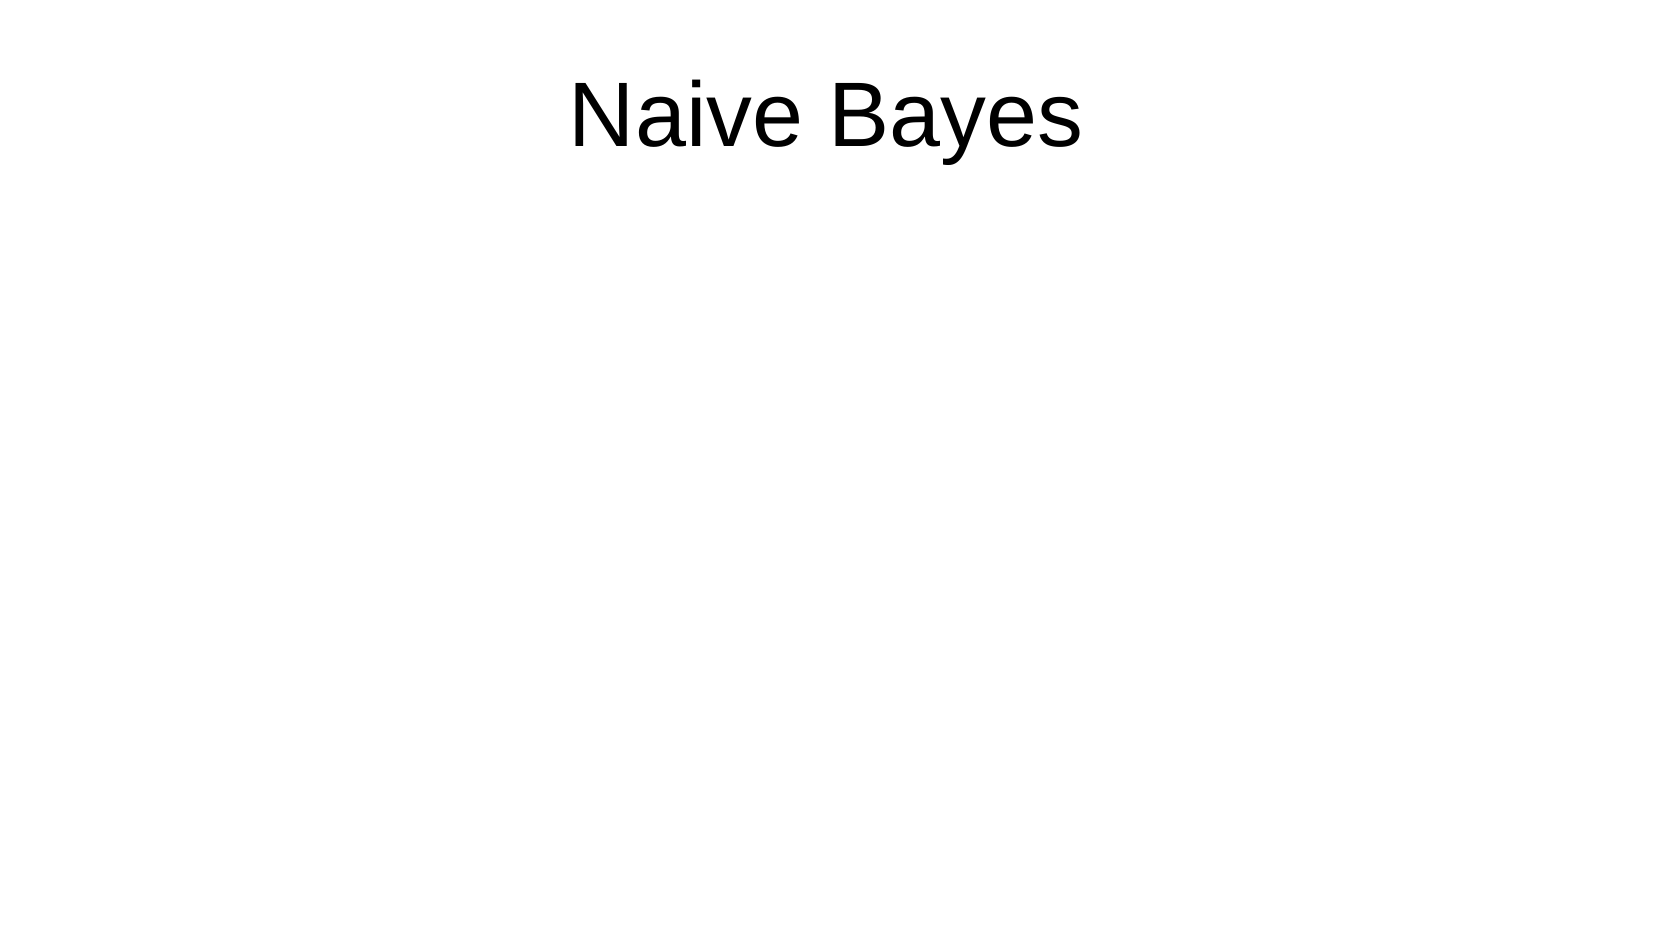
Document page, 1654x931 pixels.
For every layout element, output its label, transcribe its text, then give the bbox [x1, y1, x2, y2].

title Naive Bayes [82, 37, 1571, 193]
